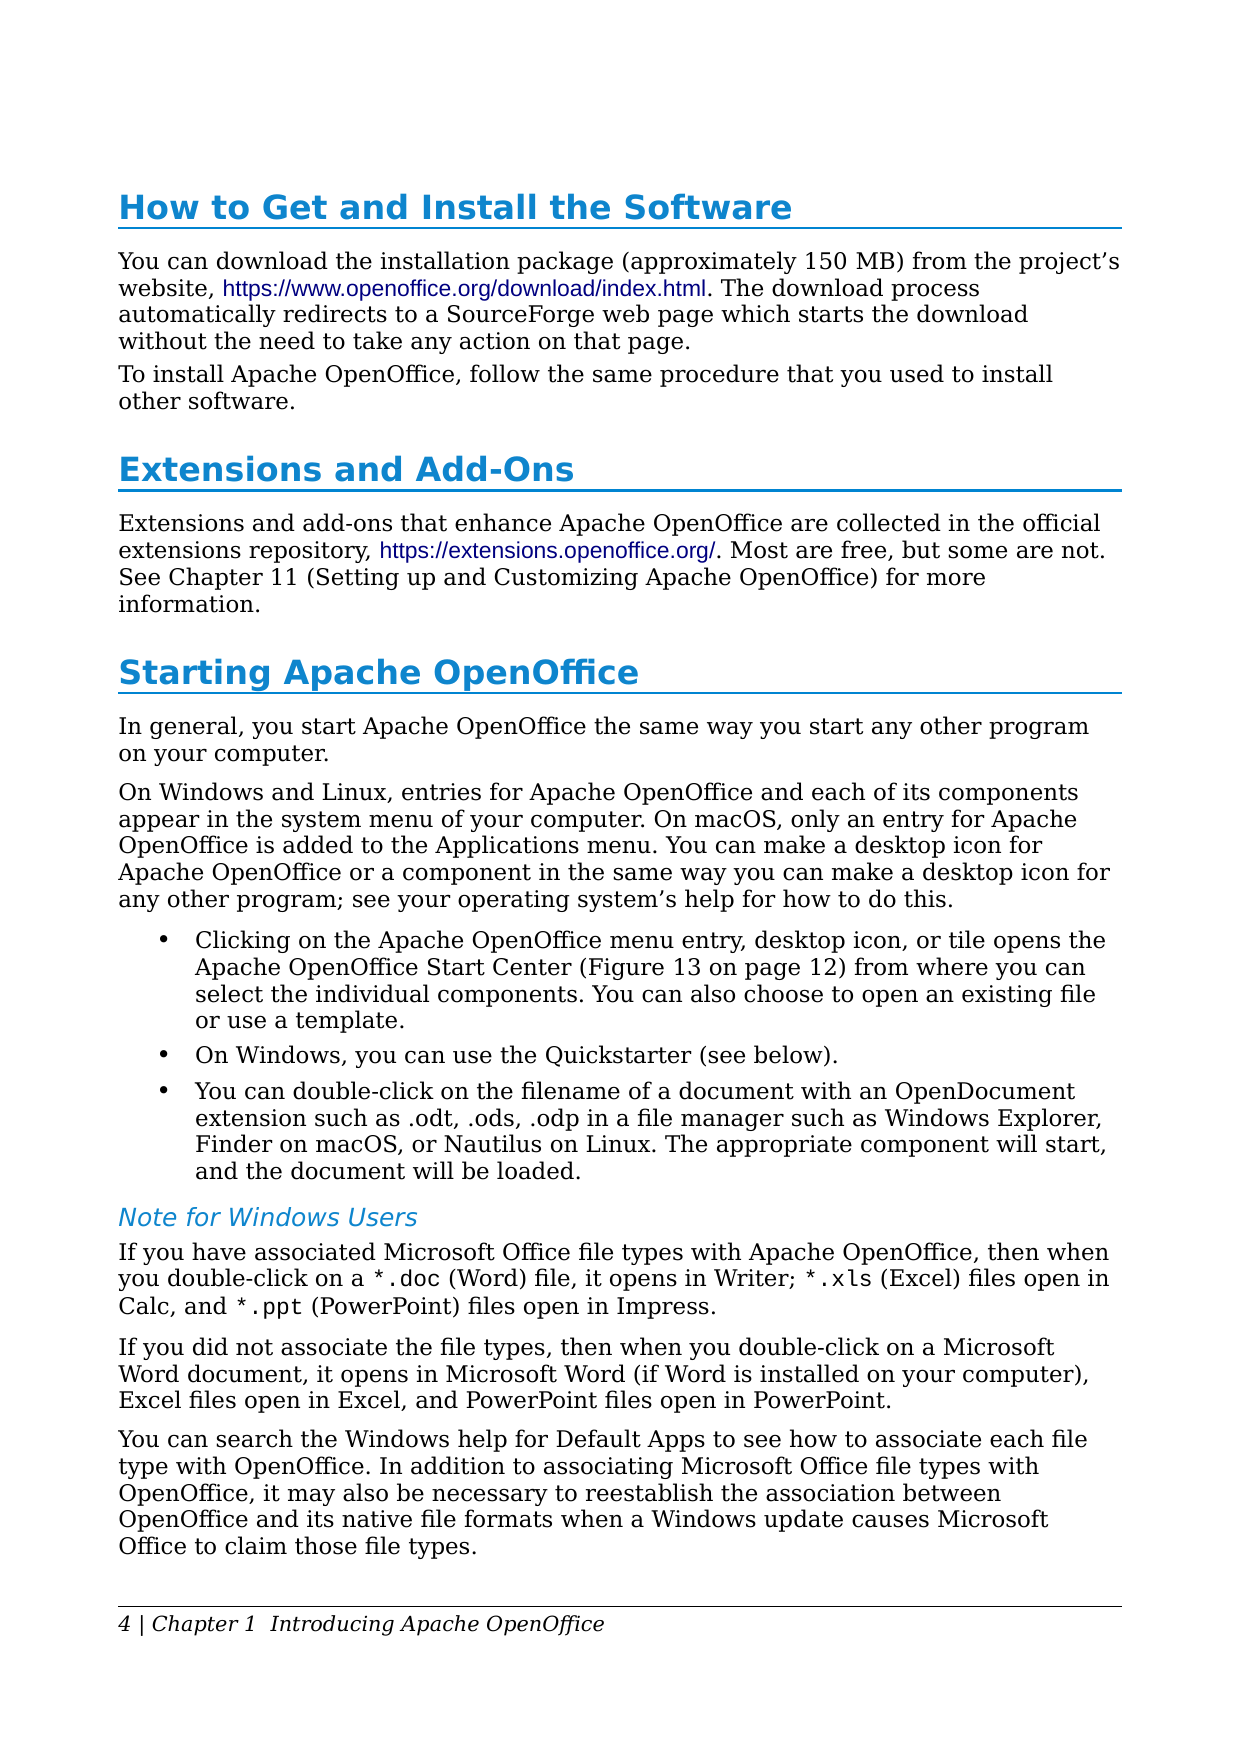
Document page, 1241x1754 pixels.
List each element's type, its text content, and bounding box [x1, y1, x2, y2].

list On Windows, you can use the Quickstarter (see below). [156, 1040, 1122, 1069]
text If you did not associate the file types, then when you double-click on a Microsoft Word document, it opens in Microsoft Word (if Word is installed on your computer), Excel files open in Excel, and PowerPoint files open in PowerPoint. [118, 1334, 1122, 1414]
text On Windows and Linux, entries for Apache OpenOffice and each of its components appear in the system menu of your computer. On macOS, only an entry for Apache OpenOffice is added to the Applications menu. You can make a desktop icon for Apache OpenOffice or a component in the same way you can make a desktop icon for any other program; see your operating system’s help for how to do this. [118, 779, 1122, 912]
subtitle Starting Apache OpenOffice [118, 653, 1122, 692]
subtitle How to Get and Install the Software [118, 188, 1122, 227]
text Extensions and add-ons that enhance Apache OpenOffice are collected in the official extensions repository, https://extensions.openoffice.org/. Most are free, but some are not. See Chapter 11 (Setting up and Customizing Apache OpenOffice) for more information. [118, 511, 1122, 617]
subtitle Extensions and Add-Ons [118, 451, 1122, 489]
list Clicking on the Apache OpenOffice menu entry, desktop icon, or tile opens the Apache OpenOffice Start Center (Figure 13 on page 12) from where you can select the individual components. You can also choose to open an existing file or use a template. [156, 925, 1122, 1034]
text In general, you start Apache OpenOffice the same way you start any other program on your computer. [118, 713, 1122, 767]
text If you have associated Microsoft Office file types with Apache OpenOffice, then when you double-click on a *.doc (Word) file, it opens in Writer; *.xls (Excel) files open in Calc, and *.ppt (PowerPoint) files open in Impress. [118, 1239, 1122, 1322]
list You can download the installation package (approximately 150 MB) from the project’s website, https://www.openoffice.org/download/index.html. The download process automatically redirects to a SourceForge web page which starts the download without the need to take any action on that page. [118, 248, 1122, 355]
text You can search the Windows help for Default Apps to see how to associate each file type with OpenOffice. In addition to associating Microsoft Office file types with OpenOffice, it may also be necessary to reestablish the association between OpenOffice and its native file formats when a Windows update causes Microsoft Office to claim those file types. [118, 1427, 1122, 1560]
text To install Apache OpenOffice, follow the same procedure that you used to install other software. [118, 361, 1122, 414]
subtitle Note for Windows Users [118, 1203, 1122, 1232]
list You can double-click on the filename of a document with an OpenDocument extension such as .odt, .ods, .odp in a file manager such as Windows Explorer, Finder on macOS, or Nautilus on Linux. The appropriate component will start, and the document will be loaded. [156, 1076, 1122, 1185]
